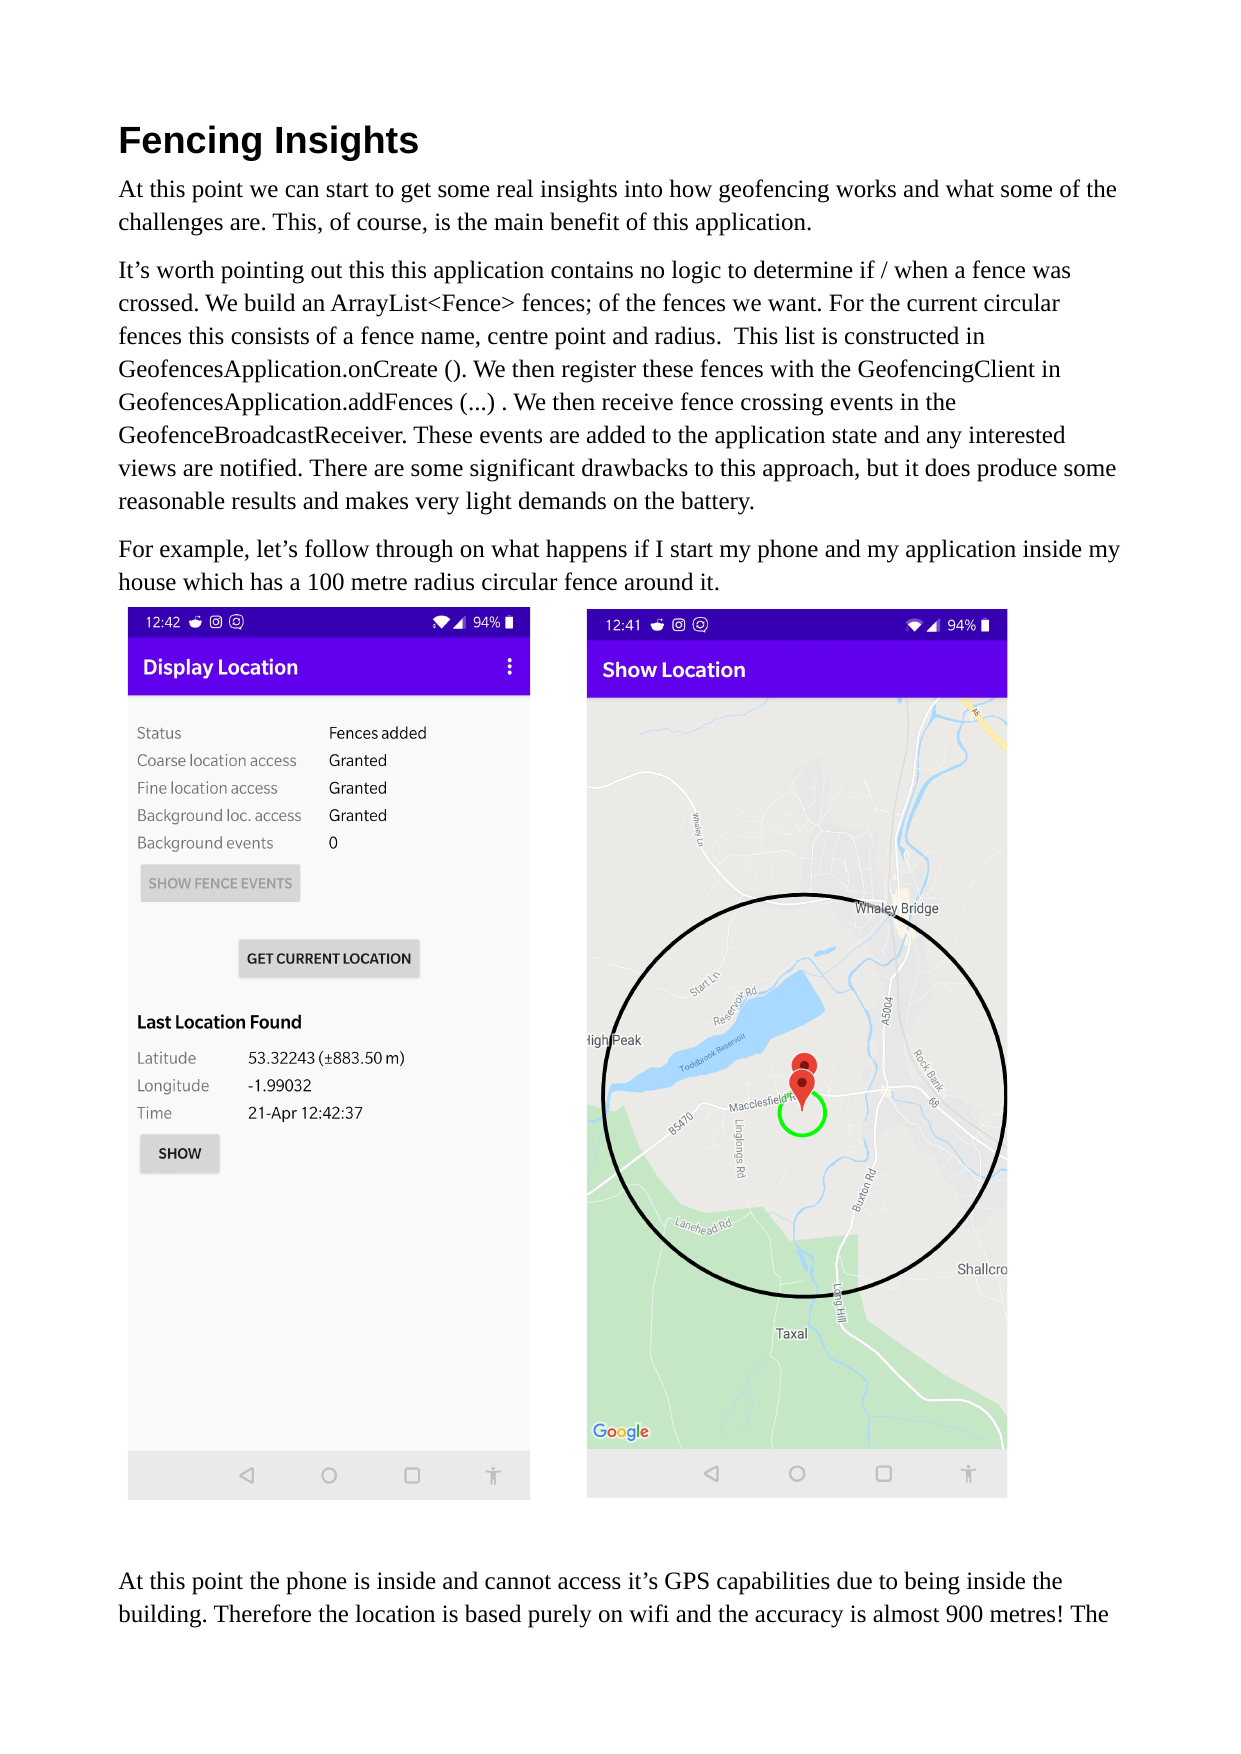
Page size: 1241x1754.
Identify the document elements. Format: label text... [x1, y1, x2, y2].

text At this point we can start to get some real insights into how geofencing works and what some of the challenges are. This, of course, is the main benefit of this application. [118, 174, 1122, 236]
text For example, let’s follow through on what happens if I start my phone and my application inside my house which has a 100 metre radius circular fence around it. [118, 534, 1122, 595]
subtitle Fencing Insights [118, 118, 1122, 162]
text At this point the phone is inside and cannot access it’s GPS capabilities due to being inside the building. Therefore the location is based purely on wifi and the accuracy is almost 900 metres! The [118, 1566, 1122, 1628]
picture [127, 607, 531, 1500]
picture [586, 609, 1008, 1498]
text It’s worth pointing out this this application contains no logic to determine if / when a fence was crossed. We build an ArrayList<Fence> fences; of the fences we want. For the current circular fences this consists of a fence name, centre point and radius. This list is constructed in GeofencesApplication.onCreate (). We then register these fences with the GeofencingClient in GeofencesApplication.addFences (...) . We then receive fence crossing events in the GeofenceBroadcastReceiver. These events are added to the application state and any interested views are notified. There are some significant drawbacks to this approach, but it does produce some reasonable results and makes very light demands on the battery. [118, 255, 1122, 515]
